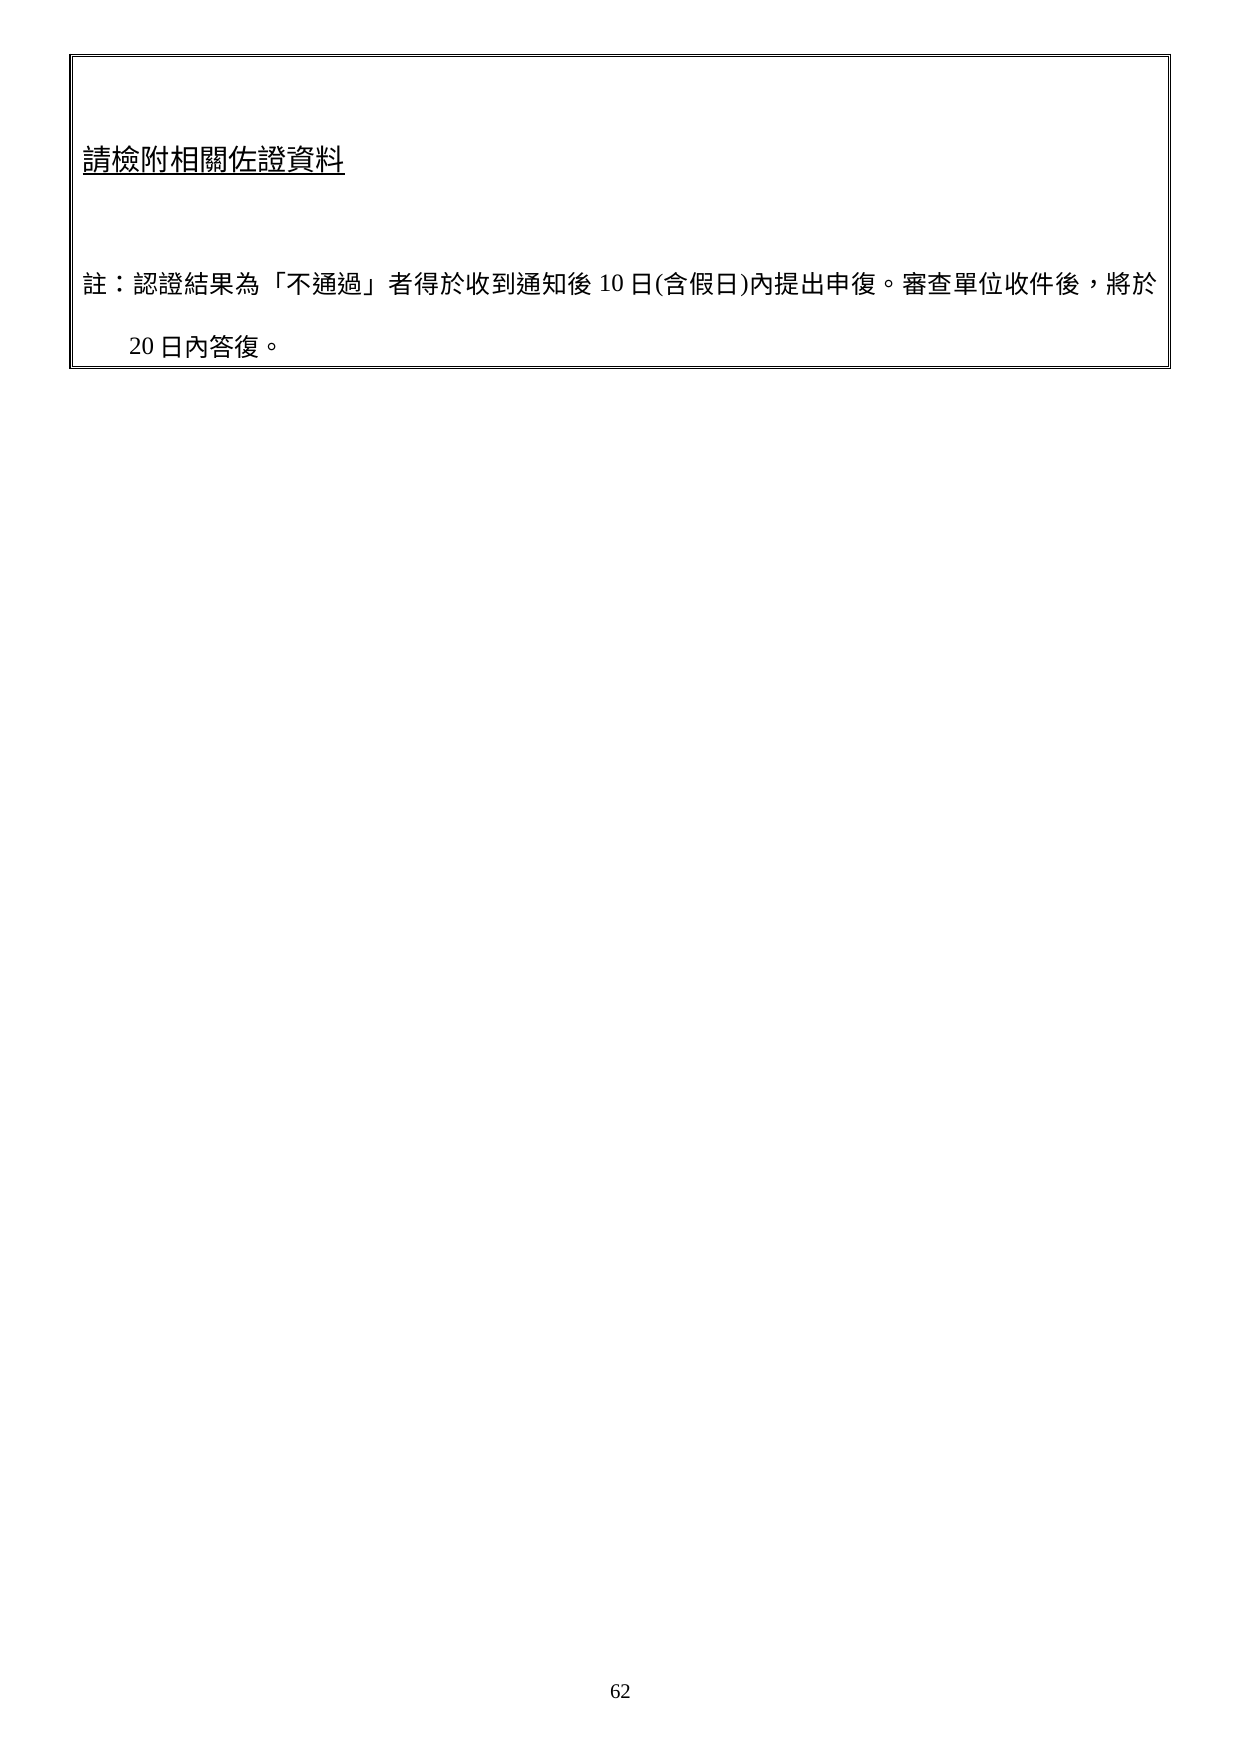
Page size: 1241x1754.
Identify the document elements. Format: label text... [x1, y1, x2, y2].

table_cell 請檢附相關佐證資料 註：認證結果為「不通過」者得於收到通知後10日(含假日)內提出申復。審查單位收件後，將於20日內答復。 [73, 57, 1168, 366]
